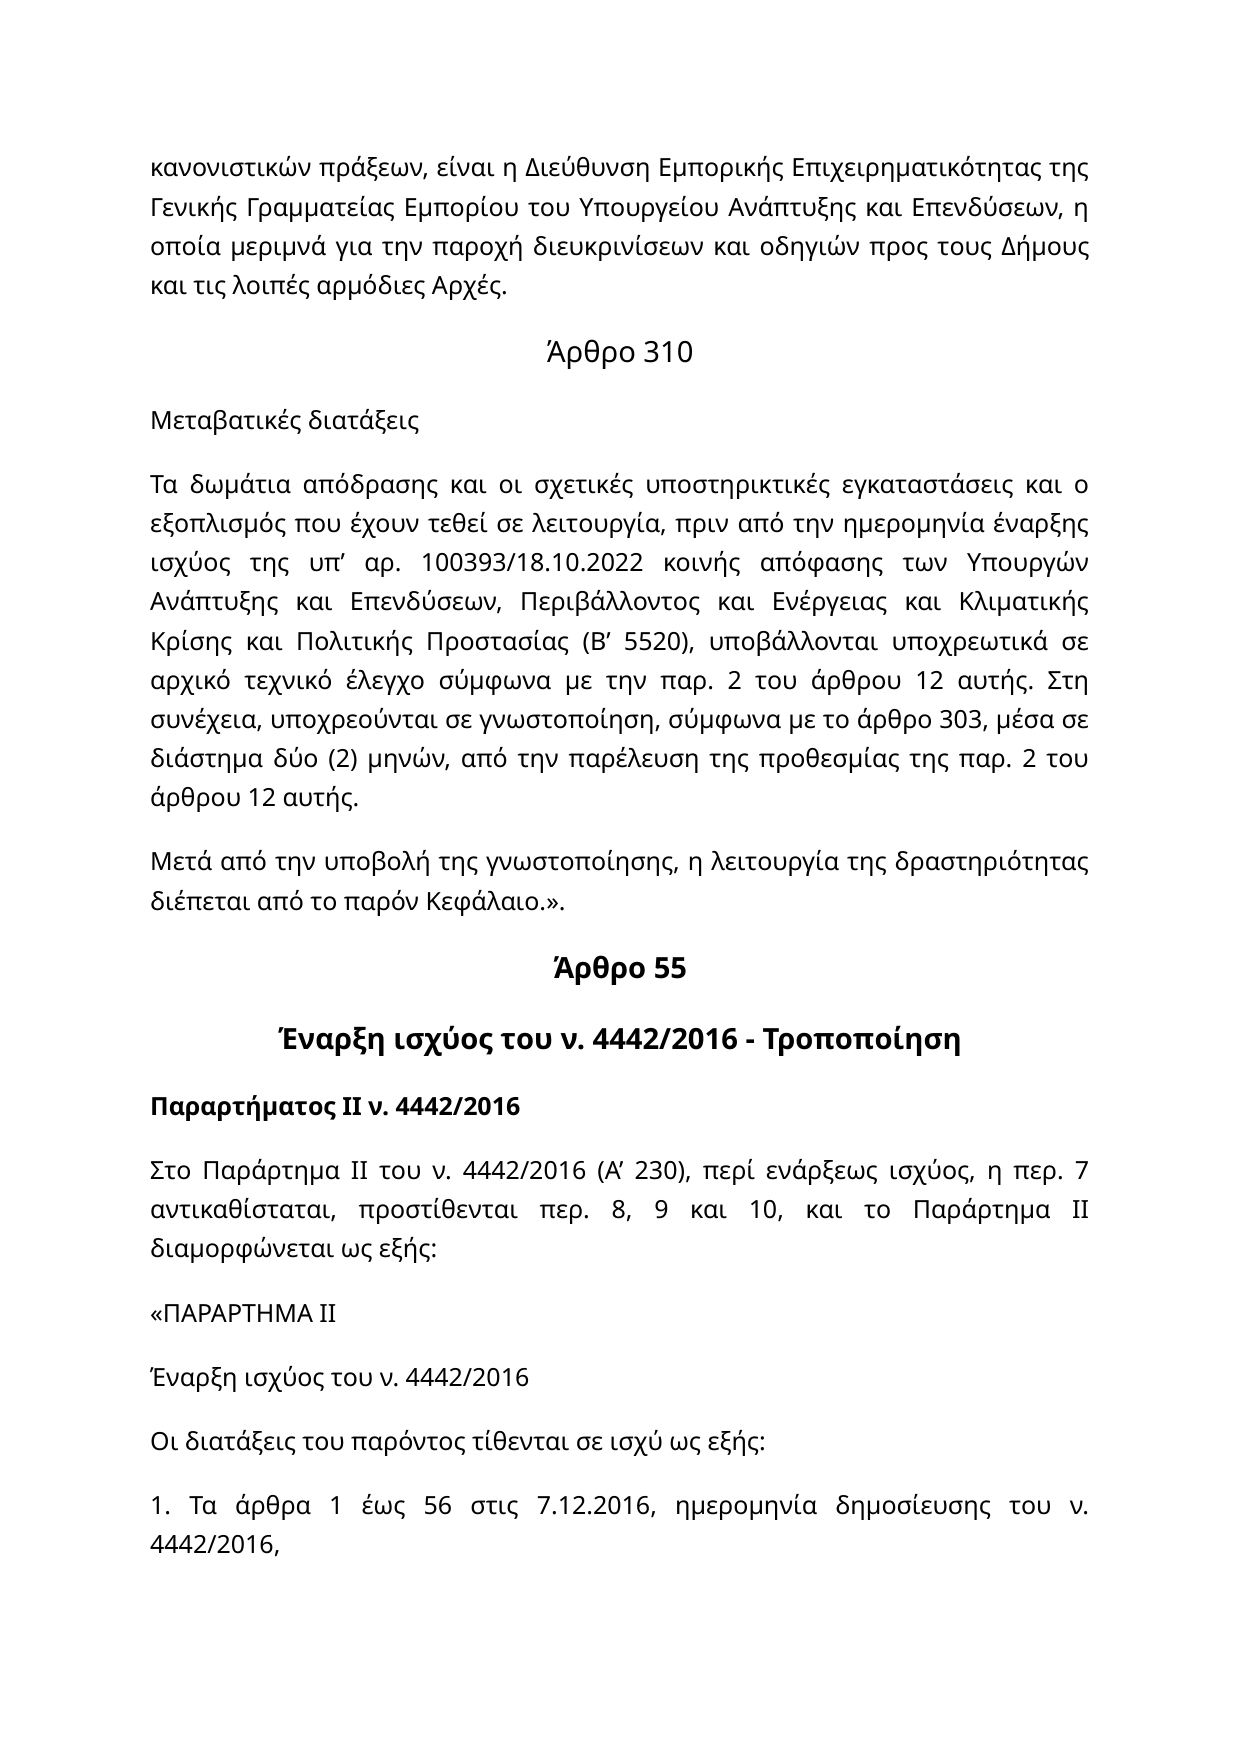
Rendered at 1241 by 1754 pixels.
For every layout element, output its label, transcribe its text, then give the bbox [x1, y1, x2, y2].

text Οι διατάξεις του παρόντος τίθενται σε ισχύ ως εξής: [150, 1423, 1090, 1458]
text Τα δωμάτια απόδρασης και οι σχετικές υποστηρικτικές εγκαταστάσεις και ο εξοπλισμός που έχουν τεθεί σε λειτουργία, πριν από την ημερομηνία έναρξης ισχύος της υπ’ αρ. 100393/18.10.2022 κοινής απόφασης των Υπουργών Ανάπτυξης και Επενδύσεων, Περιβάλλοντος και Ενέργειας και Κλιματικής Κρίσης και Πολιτικής Προστασίας (Β’ 5520), υποβάλλονται υποχρεωτικά σε αρχικό τεχνικό έλεγχο σύμφωνα με την παρ. 2 του άρθρου 12 αυτής. Στη συνέχεια, υποχρεούνται σε γνωστοποίηση, σύμφωνα με το άρθρο 303, μέσα σε διάστημα δύο (2) μηνών, από την παρέλευση της προθεσμίας της παρ. 2 του άρθρου 12 αυτής. [150, 466, 1090, 814]
subtitle Άρθρο 55 [150, 947, 1090, 987]
text Μεταβατικές διατάξεις [150, 402, 1090, 436]
text «ΠΑΡΑΡΤΗΜΑ ΙΙ [150, 1295, 1090, 1329]
subtitle Έναρξη ισχύος του ν. 4442/2016 - Τροποποίηση [150, 1018, 1090, 1058]
text Έναρξη ισχύος του ν. 4442/2016 [150, 1359, 1090, 1393]
text Μετά από την υποβολή της γνωστοποίησης, η λειτουργία της δραστηριότητας διέπεται από το παρόν Κεφάλαιο.». [150, 844, 1090, 917]
subtitle Άρθρο 310 [150, 332, 1090, 371]
text Παραρτήματος ΙΙ ν. 4442/2016 [150, 1088, 1090, 1123]
text 1. Τα άρθρα 1 έως 56 στις 7.12.2016, ημερομηνία δημοσίευσης του ν. 4442/2016, [150, 1488, 1090, 1561]
text Στο Παράρτημα ΙΙ του ν. 4442/2016 (Α’ 230), περί ενάρξεως ισχύος, η περ. 7 αντικαθίσταται, προστίθενται περ. 8, 9 και 10, και το Παράρτημα ΙΙ διαμορφώνεται ως εξής: [150, 1153, 1090, 1265]
text κανονιστικών πράξεων, είναι η Διεύθυνση Εμπορικής Επιχειρηματικότητας της Γενικής Γραμματείας Εμπορίου του Υπουργείου Ανάπτυξης και Επενδύσεων, η οποία μεριμνά για την παροχή διευκρινίσεων και οδηγιών προς τους Δήμους και τις λοιπές αρμόδιες Αρχές. [150, 150, 1090, 302]
